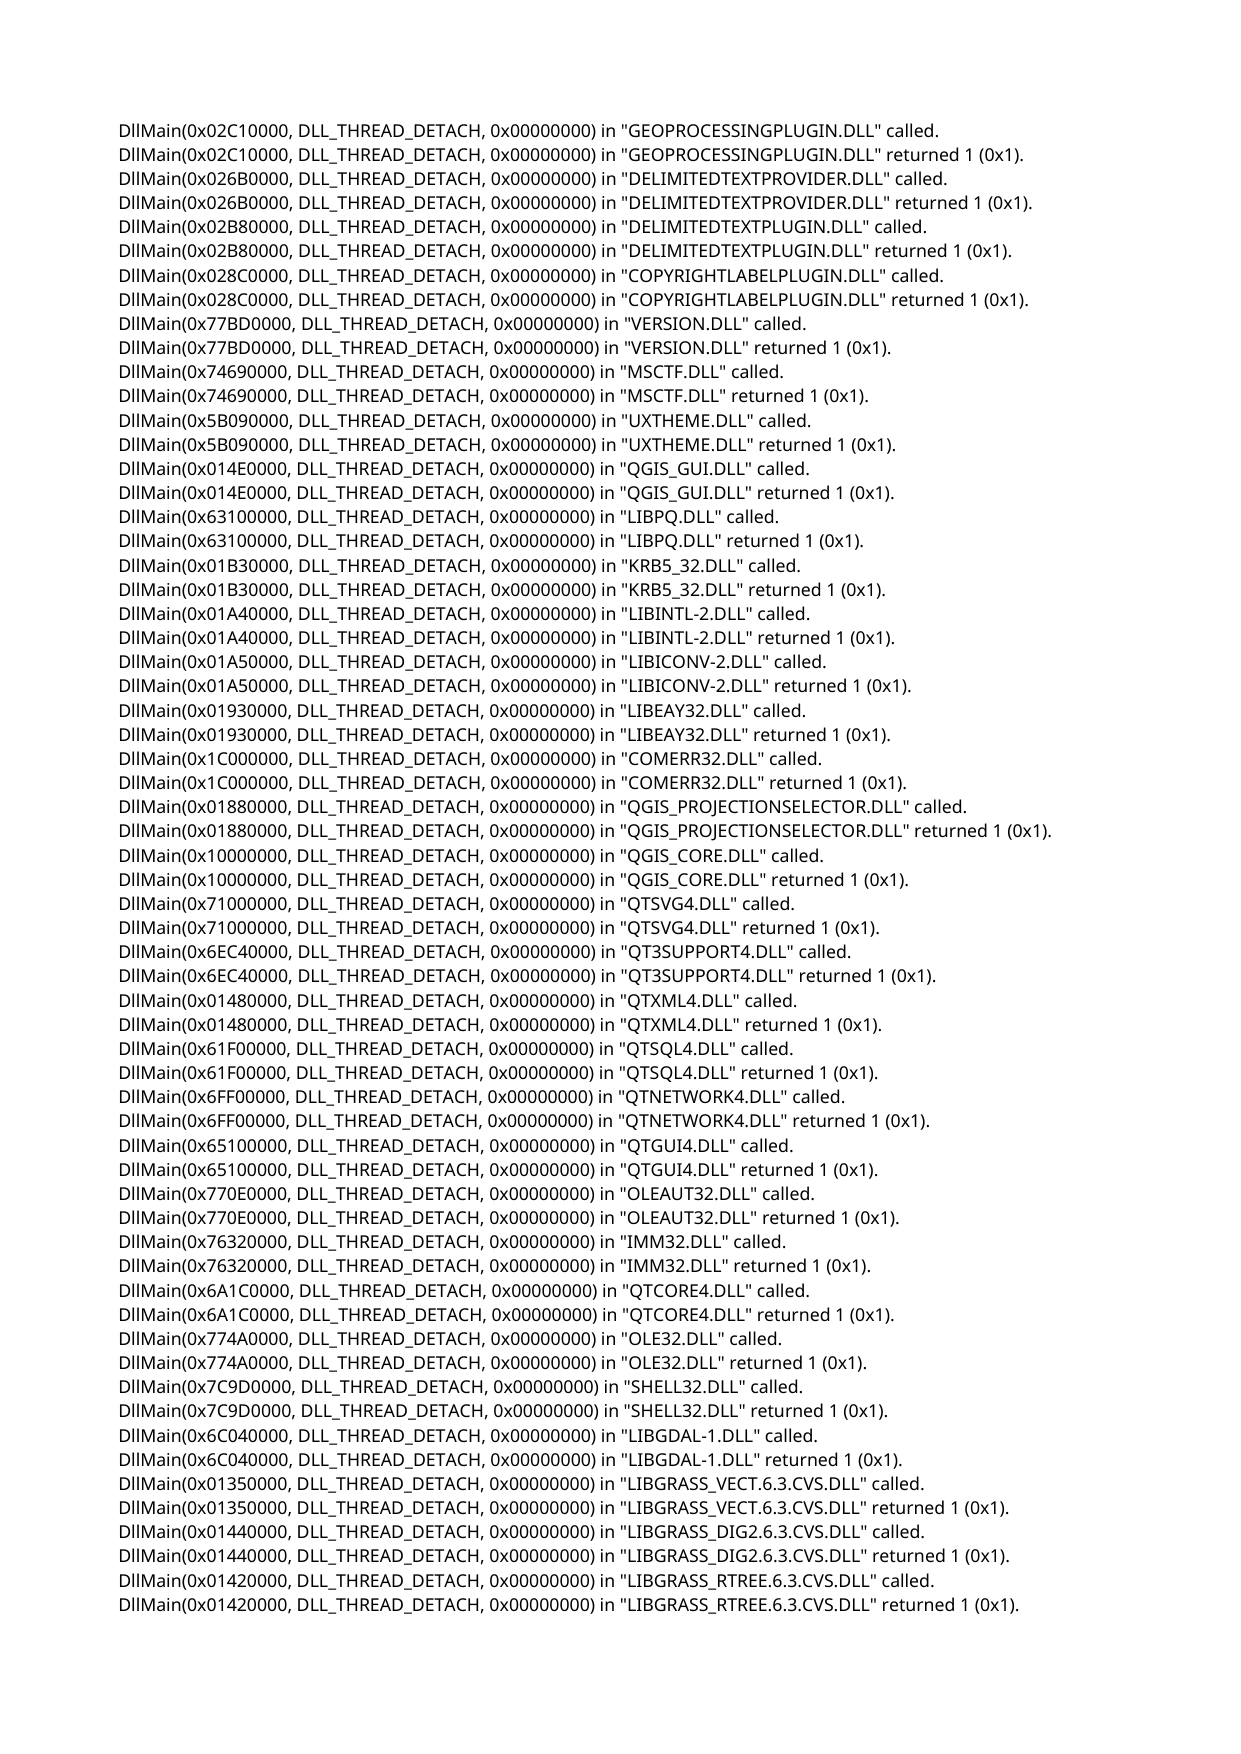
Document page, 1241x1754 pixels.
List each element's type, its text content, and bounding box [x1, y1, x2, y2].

text DllMain(0x1C000000, DLL_THREAD_DETACH, 0x00000000) in "COMERR32.DLL" returned 1 (0x1). [118, 771, 1122, 795]
text DllMain(0x1C000000, DLL_THREAD_DETACH, 0x00000000) in "COMERR32.DLL" called. [118, 746, 1122, 771]
text DllMain(0x01440000, DLL_THREAD_DETACH, 0x00000000) in "LIBGRASS_DIG2.6.3.CVS.DLL" returned 1 (0x1). [118, 1544, 1122, 1568]
text DllMain(0x770E0000, DLL_THREAD_DETACH, 0x00000000) in "OLEAUT32.DLL" called. [118, 1181, 1122, 1206]
text DllMain(0x71000000, DLL_THREAD_DETACH, 0x00000000) in "QTSVG4.DLL" called. [118, 891, 1122, 916]
text DllMain(0x028C0000, DLL_THREAD_DETACH, 0x00000000) in "COPYRIGHTLABELPLUGIN.DLL" called. [118, 263, 1122, 287]
text DllMain(0x028C0000, DLL_THREAD_DETACH, 0x00000000) in "COPYRIGHTLABELPLUGIN.DLL" returned 1 (0x1). [118, 287, 1122, 311]
text DllMain(0x61F00000, DLL_THREAD_DETACH, 0x00000000) in "QTSQL4.DLL" called. [118, 1036, 1122, 1061]
text DllMain(0x02C10000, DLL_THREAD_DETACH, 0x00000000) in "GEOPROCESSINGPLUGIN.DLL" returned 1 (0x1). [118, 142, 1122, 166]
text DllMain(0x63100000, DLL_THREAD_DETACH, 0x00000000) in "LIBPQ.DLL" called. [118, 505, 1122, 529]
text DllMain(0x01420000, DLL_THREAD_DETACH, 0x00000000) in "LIBGRASS_RTREE.6.3.CVS.DLL" called. [118, 1568, 1122, 1592]
text DllMain(0x026B0000, DLL_THREAD_DETACH, 0x00000000) in "DELIMITEDTEXTPROVIDER.DLL" returned 1 (0x1). [118, 191, 1122, 215]
text DllMain(0x6C040000, DLL_THREAD_DETACH, 0x00000000) in "LIBGDAL-1.DLL" returned 1 (0x1). [118, 1447, 1122, 1471]
text DllMain(0x01A50000, DLL_THREAD_DETACH, 0x00000000) in "LIBICONV-2.DLL" called. [118, 650, 1122, 674]
text DllMain(0x65100000, DLL_THREAD_DETACH, 0x00000000) in "QTGUI4.DLL" called. [118, 1133, 1122, 1157]
text DllMain(0x5B090000, DLL_THREAD_DETACH, 0x00000000) in "UXTHEME.DLL" returned 1 (0x1). [118, 432, 1122, 456]
text DllMain(0x01350000, DLL_THREAD_DETACH, 0x00000000) in "LIBGRASS_VECT.6.3.CVS.DLL" returned 1 (0x1). [118, 1496, 1122, 1520]
text DllMain(0x01A40000, DLL_THREAD_DETACH, 0x00000000) in "LIBINTL-2.DLL" returned 1 (0x1). [118, 626, 1122, 650]
text DllMain(0x7C9D0000, DLL_THREAD_DETACH, 0x00000000) in "SHELL32.DLL" returned 1 (0x1). [118, 1399, 1122, 1423]
text DllMain(0x01930000, DLL_THREAD_DETACH, 0x00000000) in "LIBEAY32.DLL" called. [118, 698, 1122, 722]
text DllMain(0x01880000, DLL_THREAD_DETACH, 0x00000000) in "QGIS_PROJECTIONSELECTOR.DLL" returned 1 (0x1). [118, 819, 1122, 843]
text DllMain(0x7C9D0000, DLL_THREAD_DETACH, 0x00000000) in "SHELL32.DLL" called. [118, 1375, 1122, 1399]
text DllMain(0x01350000, DLL_THREAD_DETACH, 0x00000000) in "LIBGRASS_VECT.6.3.CVS.DLL" called. [118, 1471, 1122, 1496]
text DllMain(0x014E0000, DLL_THREAD_DETACH, 0x00000000) in "QGIS_GUI.DLL" returned 1 (0x1). [118, 481, 1122, 505]
text DllMain(0x01B30000, DLL_THREAD_DETACH, 0x00000000) in "KRB5_32.DLL" called. [118, 553, 1122, 577]
text DllMain(0x774A0000, DLL_THREAD_DETACH, 0x00000000) in "OLE32.DLL" returned 1 (0x1). [118, 1351, 1122, 1375]
text DllMain(0x01A50000, DLL_THREAD_DETACH, 0x00000000) in "LIBICONV-2.DLL" returned 1 (0x1). [118, 674, 1122, 698]
text DllMain(0x77BD0000, DLL_THREAD_DETACH, 0x00000000) in "VERSION.DLL" called. [118, 311, 1122, 336]
text DllMain(0x76320000, DLL_THREAD_DETACH, 0x00000000) in "IMM32.DLL" returned 1 (0x1). [118, 1254, 1122, 1278]
text DllMain(0x770E0000, DLL_THREAD_DETACH, 0x00000000) in "OLEAUT32.DLL" returned 1 (0x1). [118, 1206, 1122, 1230]
text DllMain(0x02C10000, DLL_THREAD_DETACH, 0x00000000) in "GEOPROCESSINGPLUGIN.DLL" called. [118, 118, 1122, 142]
text DllMain(0x10000000, DLL_THREAD_DETACH, 0x00000000) in "QGIS_CORE.DLL" called. [118, 843, 1122, 867]
text DllMain(0x10000000, DLL_THREAD_DETACH, 0x00000000) in "QGIS_CORE.DLL" returned 1 (0x1). [118, 867, 1122, 891]
text DllMain(0x02B80000, DLL_THREAD_DETACH, 0x00000000) in "DELIMITEDTEXTPLUGIN.DLL" returned 1 (0x1). [118, 239, 1122, 263]
text DllMain(0x01A40000, DLL_THREAD_DETACH, 0x00000000) in "LIBINTL-2.DLL" called. [118, 601, 1122, 626]
text DllMain(0x74690000, DLL_THREAD_DETACH, 0x00000000) in "MSCTF.DLL" called. [118, 360, 1122, 384]
text DllMain(0x01930000, DLL_THREAD_DETACH, 0x00000000) in "LIBEAY32.DLL" returned 1 (0x1). [118, 722, 1122, 746]
text DllMain(0x01480000, DLL_THREAD_DETACH, 0x00000000) in "QTXML4.DLL" returned 1 (0x1). [118, 1012, 1122, 1036]
text DllMain(0x6A1C0000, DLL_THREAD_DETACH, 0x00000000) in "QTCORE4.DLL" called. [118, 1278, 1122, 1302]
text DllMain(0x76320000, DLL_THREAD_DETACH, 0x00000000) in "IMM32.DLL" called. [118, 1230, 1122, 1254]
text DllMain(0x01420000, DLL_THREAD_DETACH, 0x00000000) in "LIBGRASS_RTREE.6.3.CVS.DLL" returned 1 (0x1). [118, 1592, 1122, 1616]
text DllMain(0x026B0000, DLL_THREAD_DETACH, 0x00000000) in "DELIMITEDTEXTPROVIDER.DLL" called. [118, 166, 1122, 191]
text DllMain(0x6C040000, DLL_THREAD_DETACH, 0x00000000) in "LIBGDAL-1.DLL" called. [118, 1423, 1122, 1447]
text DllMain(0x77BD0000, DLL_THREAD_DETACH, 0x00000000) in "VERSION.DLL" returned 1 (0x1). [118, 336, 1122, 360]
text DllMain(0x5B090000, DLL_THREAD_DETACH, 0x00000000) in "UXTHEME.DLL" called. [118, 408, 1122, 432]
text DllMain(0x02B80000, DLL_THREAD_DETACH, 0x00000000) in "DELIMITEDTEXTPLUGIN.DLL" called. [118, 215, 1122, 239]
text DllMain(0x01880000, DLL_THREAD_DETACH, 0x00000000) in "QGIS_PROJECTIONSELECTOR.DLL" called. [118, 795, 1122, 819]
text DllMain(0x01440000, DLL_THREAD_DETACH, 0x00000000) in "LIBGRASS_DIG2.6.3.CVS.DLL" called. [118, 1520, 1122, 1544]
text DllMain(0x6FF00000, DLL_THREAD_DETACH, 0x00000000) in "QTNETWORK4.DLL" returned 1 (0x1). [118, 1109, 1122, 1133]
text DllMain(0x014E0000, DLL_THREAD_DETACH, 0x00000000) in "QGIS_GUI.DLL" called. [118, 456, 1122, 481]
text DllMain(0x6EC40000, DLL_THREAD_DETACH, 0x00000000) in "QT3SUPPORT4.DLL" called. [118, 940, 1122, 964]
text DllMain(0x65100000, DLL_THREAD_DETACH, 0x00000000) in "QTGUI4.DLL" returned 1 (0x1). [118, 1157, 1122, 1181]
text DllMain(0x6A1C0000, DLL_THREAD_DETACH, 0x00000000) in "QTCORE4.DLL" returned 1 (0x1). [118, 1302, 1122, 1326]
text DllMain(0x01480000, DLL_THREAD_DETACH, 0x00000000) in "QTXML4.DLL" called. [118, 988, 1122, 1012]
text DllMain(0x61F00000, DLL_THREAD_DETACH, 0x00000000) in "QTSQL4.DLL" returned 1 (0x1). [118, 1061, 1122, 1085]
text DllMain(0x71000000, DLL_THREAD_DETACH, 0x00000000) in "QTSVG4.DLL" returned 1 (0x1). [118, 916, 1122, 940]
text DllMain(0x01B30000, DLL_THREAD_DETACH, 0x00000000) in "KRB5_32.DLL" returned 1 (0x1). [118, 577, 1122, 601]
text DllMain(0x6EC40000, DLL_THREAD_DETACH, 0x00000000) in "QT3SUPPORT4.DLL" returned 1 (0x1). [118, 964, 1122, 988]
text DllMain(0x6FF00000, DLL_THREAD_DETACH, 0x00000000) in "QTNETWORK4.DLL" called. [118, 1085, 1122, 1109]
text DllMain(0x774A0000, DLL_THREAD_DETACH, 0x00000000) in "OLE32.DLL" called. [118, 1326, 1122, 1351]
text DllMain(0x63100000, DLL_THREAD_DETACH, 0x00000000) in "LIBPQ.DLL" returned 1 (0x1). [118, 529, 1122, 553]
text DllMain(0x74690000, DLL_THREAD_DETACH, 0x00000000) in "MSCTF.DLL" returned 1 (0x1). [118, 384, 1122, 408]
